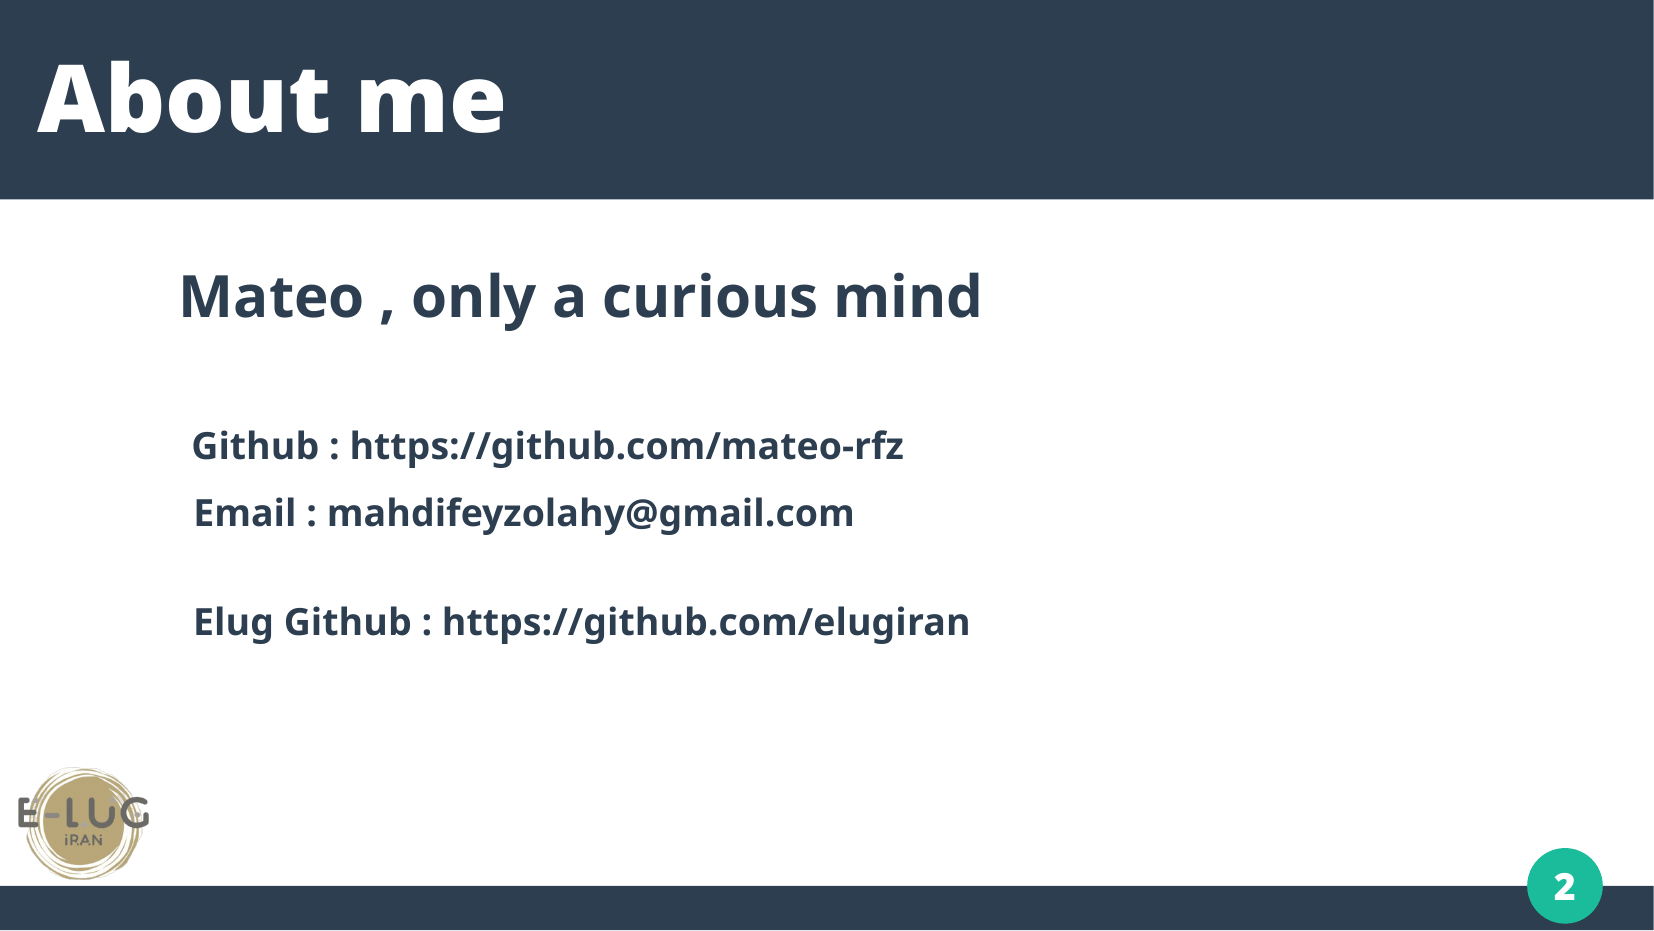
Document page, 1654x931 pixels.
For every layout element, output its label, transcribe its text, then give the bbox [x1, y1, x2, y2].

text_box Elug Github : https://github.com/elugiran [169, 588, 995, 654]
text_box Email : mahdifeyzolahy@gmail.com [0, 478, 1068, 545]
picture [0, 749, 168, 901]
title About me [37, 37, 1573, 156]
text_box Mateo , only a curious mind [37, 262, 1126, 329]
text_box Github : https://github.com/mateo-rfz [150, 412, 946, 478]
